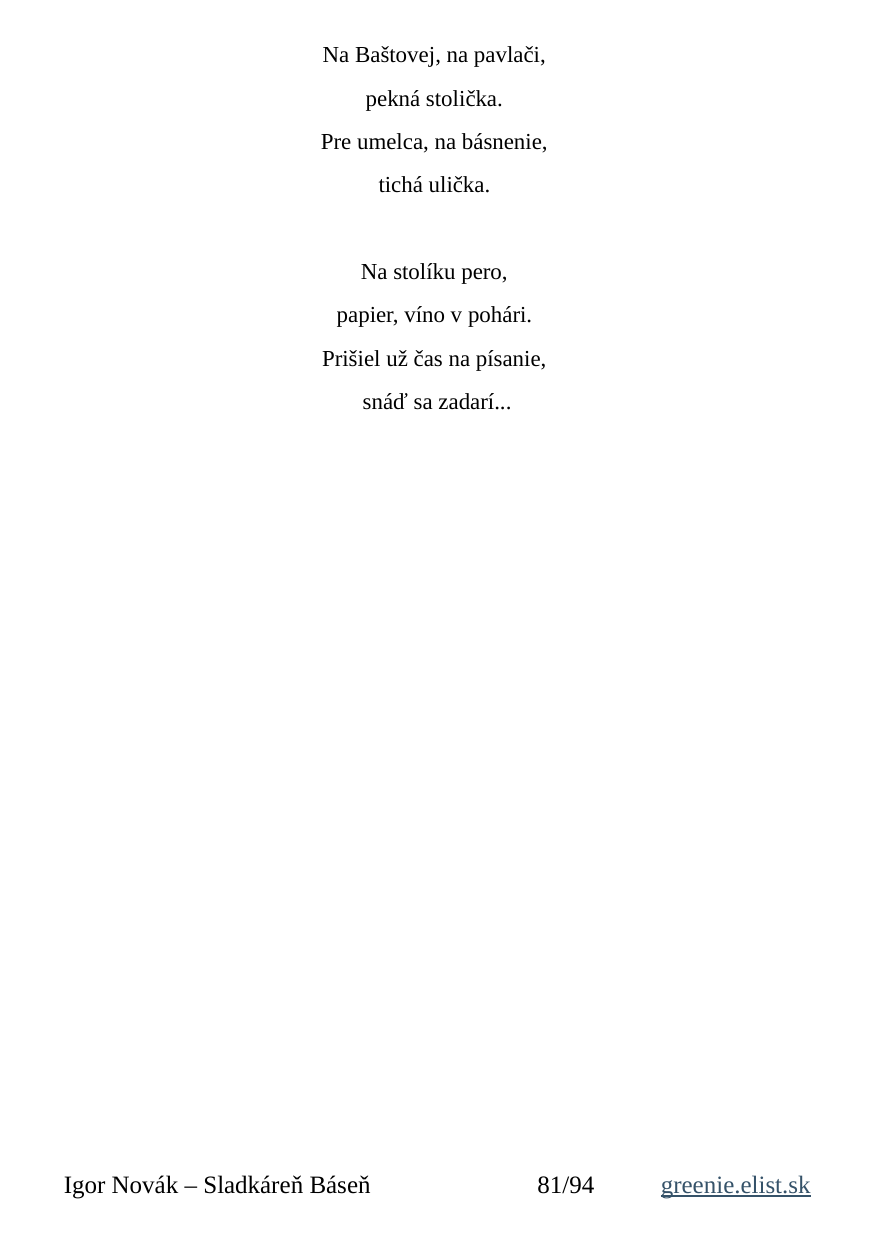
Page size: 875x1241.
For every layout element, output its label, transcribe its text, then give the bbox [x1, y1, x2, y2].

text snáď sa zadarí... [41, 388, 833, 414]
text papier, víno v pohári. [41, 301, 833, 328]
text Pre umelca, na básnenie, [41, 128, 833, 154]
text tichá ulička. [41, 171, 833, 198]
text pekná stolička. [41, 85, 833, 111]
text Na Baštovej, na pavlači, [41, 41, 833, 68]
text Na stolíku pero, [41, 258, 833, 284]
text Prišiel už čas na písanie, [41, 345, 833, 371]
